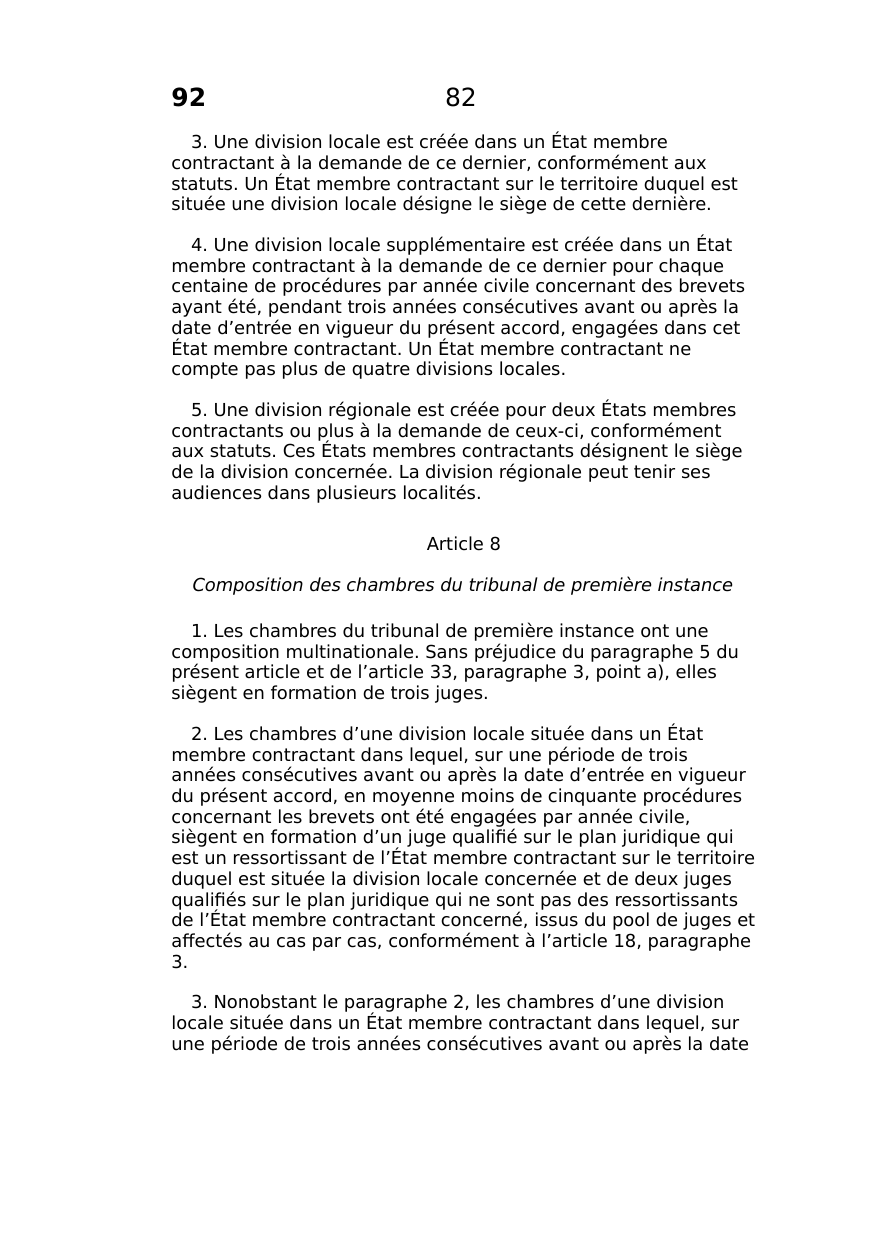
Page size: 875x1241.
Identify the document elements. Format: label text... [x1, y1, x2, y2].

text 5. Une division régionale est créée pour deux États membres contractants ou plus à la demande de ceux-ci, conformément aux statuts. Ces États membres contractants désignent le siège de la division concernée. La division régionale peut tenir ses audiences dans plusieurs localités. [171, 400, 756, 503]
text 4. Une division locale supplémentaire est créée dans un État membre contractant à la demande de ce dernier pour chaque centaine de procédures par année civile concernant des brevets ayant été, pendant trois années consécutives avant ou après la date d’entrée en vigueur du présent accord, engagées dans cet État membre contractant. Un État membre contractant ne compte pas plus de quatre divisions locales. [171, 235, 756, 380]
text 2. Les chambres d’une division locale située dans un État membre contractant dans lequel, sur une période de trois années consécutives avant ou après la date d’entrée en vigueur du présent accord, en moyenne moins de cinquante procédures concernant les brevets ont été engagées par année civile, siègent en formation d’un juge qualifié sur le plan juridique qui est un ressortissant de l’État membre contractant sur le territoire duquel est située la division locale concernée et de deux juges qualifiés sur le plan juridique qui ne sont pas des ressortissants de l’État membre contractant concerné, issus du pool de juges et affectés au cas par cas, conformément à l’article 18, paragraphe 3. [171, 724, 756, 972]
text 3. Une division locale est créée dans un État membre contractant à la demande de ce dernier, conformément aux statuts. Un État membre contractant sur le territoire duquel est située une division locale désigne le siège de cette dernière. [171, 132, 756, 215]
text 3. Nonobstant le paragraphe 2, les chambres d’une division locale située dans un État membre contractant dans lequel, sur une période de trois années consécutives avant ou après la date [171, 992, 756, 1054]
subtitle Article 8 Composition des chambres du tribunal de première instance [171, 533, 756, 596]
text 1. Les chambres du tribunal de première instance ont une composition multinationale. Sans préjudice du paragraphe 5 du présent article et de l’article 33, paragraphe 3, point a), elles siègent en formation de trois juges. [171, 621, 756, 704]
